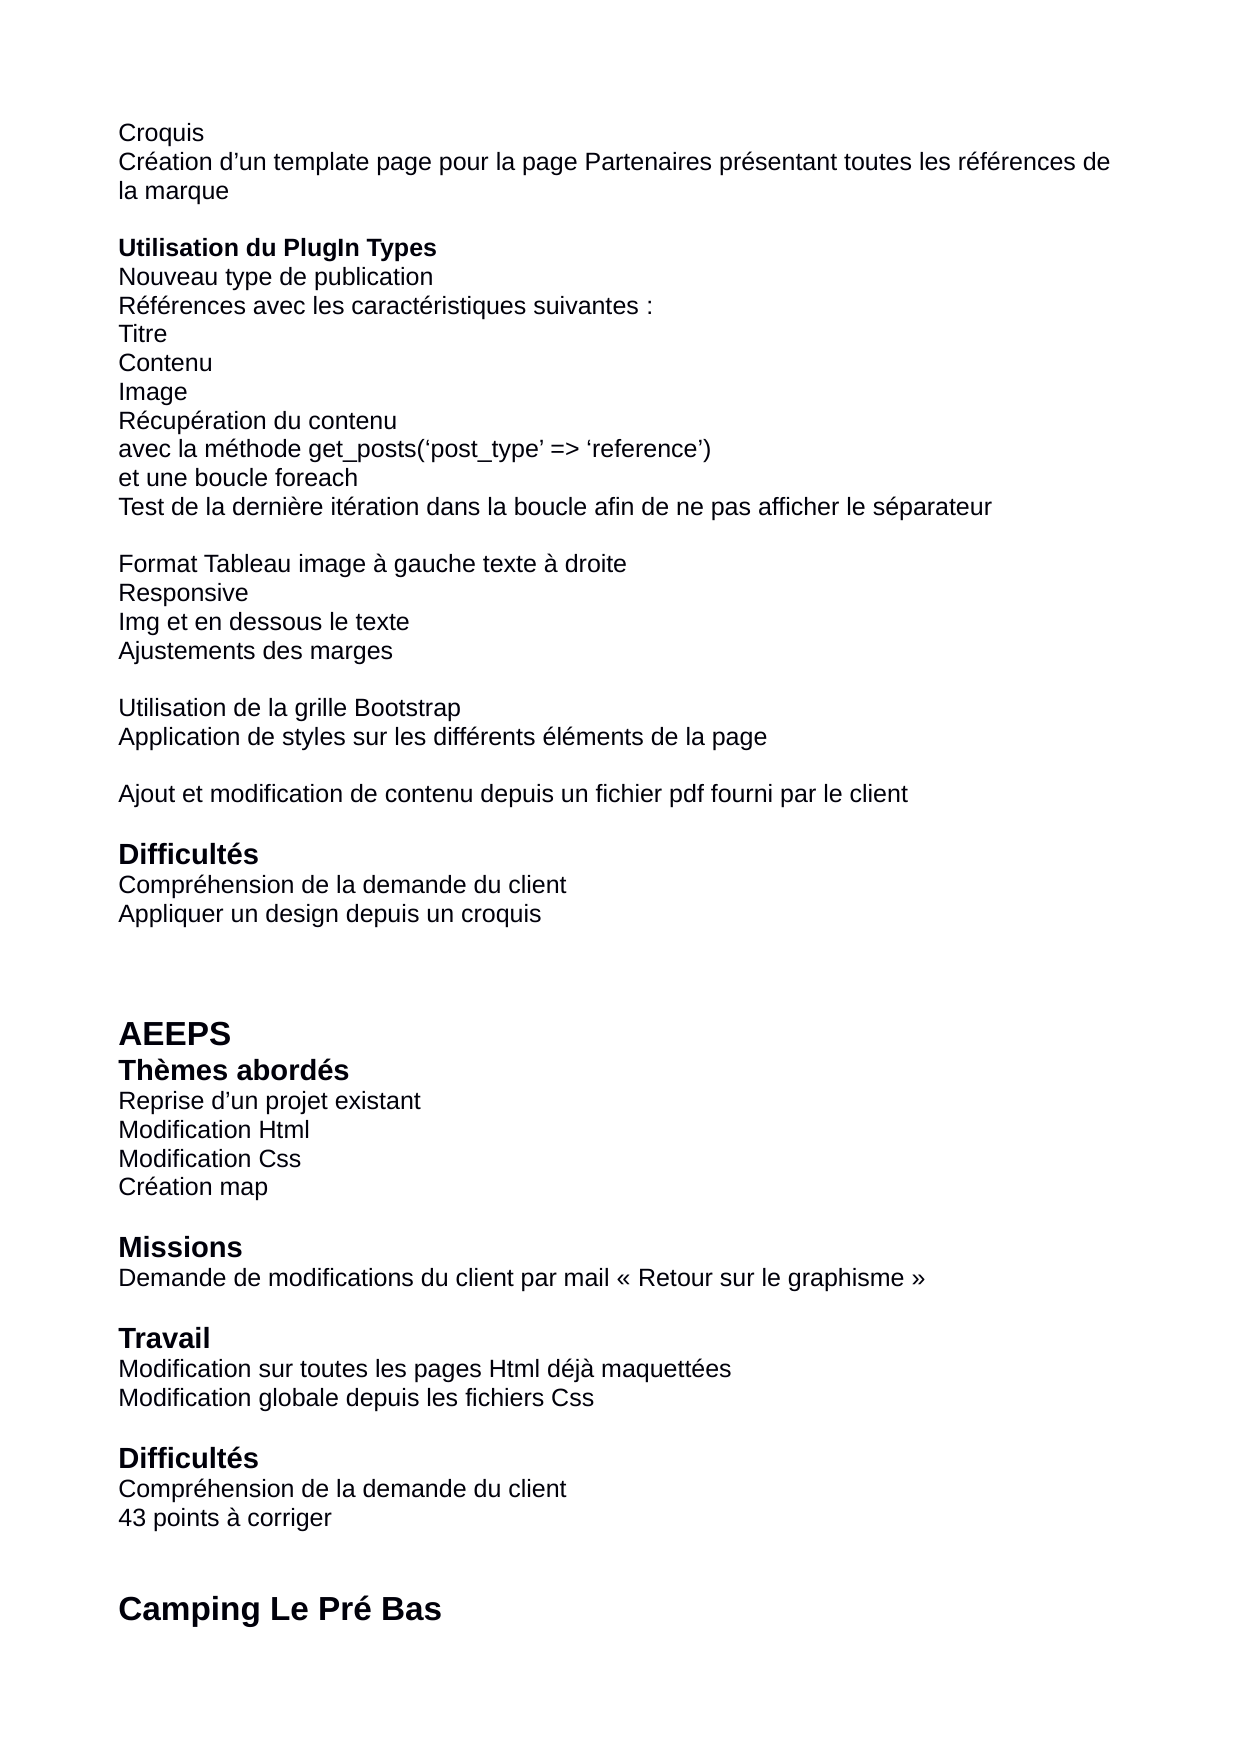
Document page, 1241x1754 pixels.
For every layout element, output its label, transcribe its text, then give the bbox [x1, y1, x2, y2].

text Reprise d’un projet existant [118, 1086, 1122, 1115]
text Références avec les caractéristiques suivantes : [118, 291, 1122, 319]
text Titre [118, 319, 1122, 348]
text et une boucle foreach [118, 463, 1122, 492]
text Compréhension de la demande du client [118, 870, 1122, 899]
text Contenu [118, 348, 1122, 377]
text Application de styles sur les différents éléments de la page [118, 722, 1122, 751]
text Camping Le Pré Bas [118, 1589, 1122, 1628]
text Test de la dernière itération dans la boucle afin de ne pas afficher le séparateur [118, 492, 1122, 521]
text 43 points à corriger [118, 1503, 1122, 1532]
text Modification sur toutes les pages Html déjà maquettées [118, 1354, 1122, 1383]
text Responsive [118, 578, 1122, 607]
text Thèmes abordés [118, 1053, 1122, 1086]
text Utilisation du PlugIn Types [118, 233, 1122, 262]
text Image [118, 377, 1122, 406]
text Format Tableau image à gauche texte à droite [118, 549, 1122, 578]
text Nouveau type de publication [118, 262, 1122, 291]
text avec la méthode get_posts(‘post_type’ => ‘reference’) [118, 434, 1122, 463]
text Création d’un template page pour la page Partenaires présentant toutes les références de la marque [118, 147, 1122, 204]
text Modification globale depuis les fichiers Css [118, 1383, 1122, 1412]
text Travail [118, 1321, 1122, 1354]
text Utilisation de la grille Bootstrap [118, 693, 1122, 722]
text Appliquer un design depuis un croquis [118, 899, 1122, 928]
text Compréhension de la demande du client [118, 1474, 1122, 1503]
text Img et en dessous le texte [118, 607, 1122, 636]
text Difficultés [118, 837, 1122, 870]
text AEEPS [118, 1014, 1122, 1053]
text Modification Css [118, 1144, 1122, 1172]
text Croquis [118, 118, 1122, 147]
text Difficultés [118, 1441, 1122, 1474]
text Ajout et modification de contenu depuis un fichier pdf fourni par le client [118, 779, 1122, 808]
text Modification Html [118, 1115, 1122, 1144]
text Récupération du contenu [118, 406, 1122, 434]
text Ajustements des marges [118, 636, 1122, 664]
text Demande de modifications du client par mail « Retour sur le graphisme » [118, 1263, 1122, 1292]
text Missions [118, 1230, 1122, 1263]
text Création map [118, 1172, 1122, 1201]
